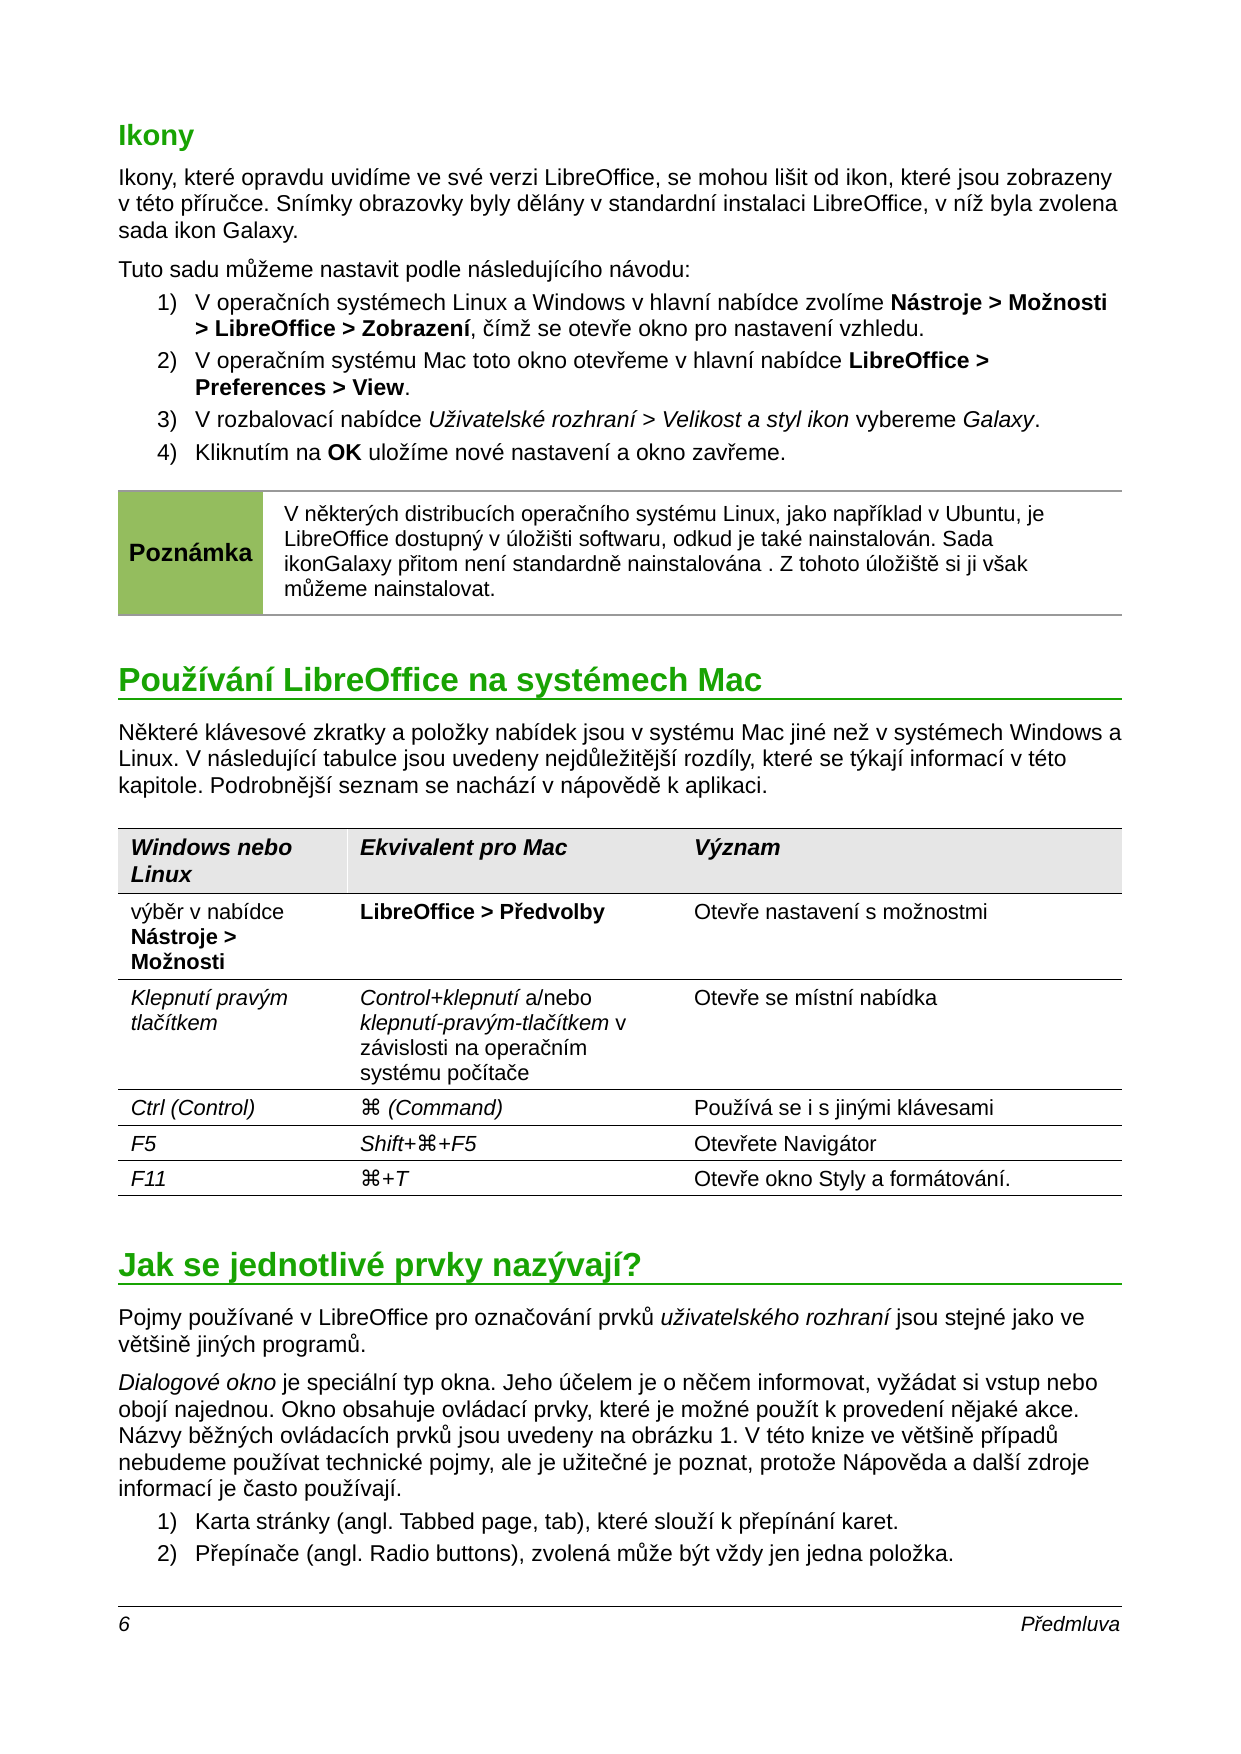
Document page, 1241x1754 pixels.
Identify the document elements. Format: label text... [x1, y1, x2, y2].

table_cell Ctrl (Control) [118, 1090, 347, 1124]
list V operačních systémech Linux a Windows v hlavní nabídce zvolíme Nástroje > Možnosti > LibreOffice > Zobrazení, čímž se otevře okno pro nastavení vzhledu. [177, 288, 1122, 341]
list Karta stránky (angl. Tabbed page, tab), které slouží k přepínání karet. [177, 1508, 1122, 1534]
table_cell Klepnutí pravým tlačítkem [118, 980, 347, 1089]
table_cell z (Command) [348, 1090, 681, 1124]
text Některé klávesové zkratky a položky nabídek jsou v systému Mac jiné než v systémech Windows a Linux. V následující tabulce jsou uvedeny nejdůležitější rozdíly, které se týkají informací v této kapitole. Podrobnější seznam se nachází v nápovědě k aplikaci. [118, 719, 1122, 798]
table_header Význam [681, 829, 1122, 893]
list V operačním systému Mac toto okno otevřeme v hlavní nabídce LibreOffice > Preferences > View. [177, 347, 1122, 400]
table_header Ekvivalent pro Mac [348, 829, 681, 893]
table_cell Otevře nastavení s možnostmi [681, 894, 1122, 978]
table_cell z+T [348, 1161, 681, 1195]
list V rozbalovací nabídce Uživatelské rozhraní > Velikost a styl ikon vybereme Galaxy. [177, 406, 1122, 433]
table_header Windows nebo Linux [118, 829, 347, 893]
table_cell Otevře se místní nabídka [681, 980, 1122, 1089]
table_cell Otevře okno Styly a formátování. [681, 1161, 1122, 1195]
list Tuto sadu můžeme nastavit podle následujícího návodu: [118, 256, 1122, 282]
table_cell LibreOffice > Předvolby [348, 894, 681, 978]
text Ikony, které opravdu uvidíme ve své verzi LibreOffice, se mohou lišit od ikon, které jsou zobrazeny v této příručce. Snímky obrazovky byly dělány v standardní instalaci LibreOffice, v níž byla zvolena sada ikon Galaxy. [118, 164, 1122, 243]
table_header V některých distribucích operačního systému Linux, jako například v Ubuntu, je LibreOffice dostupný v úložišti softwaru, odkud je také nainstalován. Sada ikonGalaxy přitom není standardně nainstalována . Z tohoto úložiště si ji však můžeme nainstalovat. [263, 492, 1122, 614]
table_cell Používá se i s jinými klávesami [681, 1090, 1122, 1124]
subtitle Ikony [118, 118, 1122, 152]
list Dialogové okno je speciální typ okna. Jeho účelem je o něčem informovat, vyžádat si vstup nebo obojí najednou. Okno obsahuje ovládací prvky, které je možné použít k provedení nějaké akce. Názvy běžných ovládacích prvků jsou uvedeny na obrázku 1. V této knize ve většině případů nebudeme používat technické pojmy, ale je užitečné je poznat, protože Nápověda a další zdroje informací je často používají. [118, 1369, 1122, 1501]
table_cell Control+klepnutí a/nebo klepnutí-pravým-tlačítkem v závislosti na operačním systému počítače [348, 980, 681, 1089]
table_cell F5 [118, 1126, 347, 1160]
table_cell Shift+z+F5 [348, 1126, 681, 1160]
table_cell F11 [118, 1161, 347, 1195]
list Přepínače (angl. Radio buttons), zvolená může být vždy jen jedna položka. [177, 1540, 1122, 1567]
subtitle Používání LibreOffice na systémech Mac [118, 660, 1122, 698]
table_header Poznámka [118, 492, 263, 614]
subtitle Jak se jednotlivé prvky nazývají? [118, 1245, 1122, 1283]
text Pojmy používané v LibreOffice pro označování prvků uživatelského rozhraní jsou stejné jako ve většině jiných programů. [118, 1304, 1122, 1357]
list Kliknutím na OK uložíme nové nastavení a okno zavřeme. [177, 439, 1122, 465]
table_cell Otevřete Navigátor [681, 1126, 1122, 1160]
table_cell výběr v nabídce Nástroje > Možnosti [118, 894, 347, 978]
